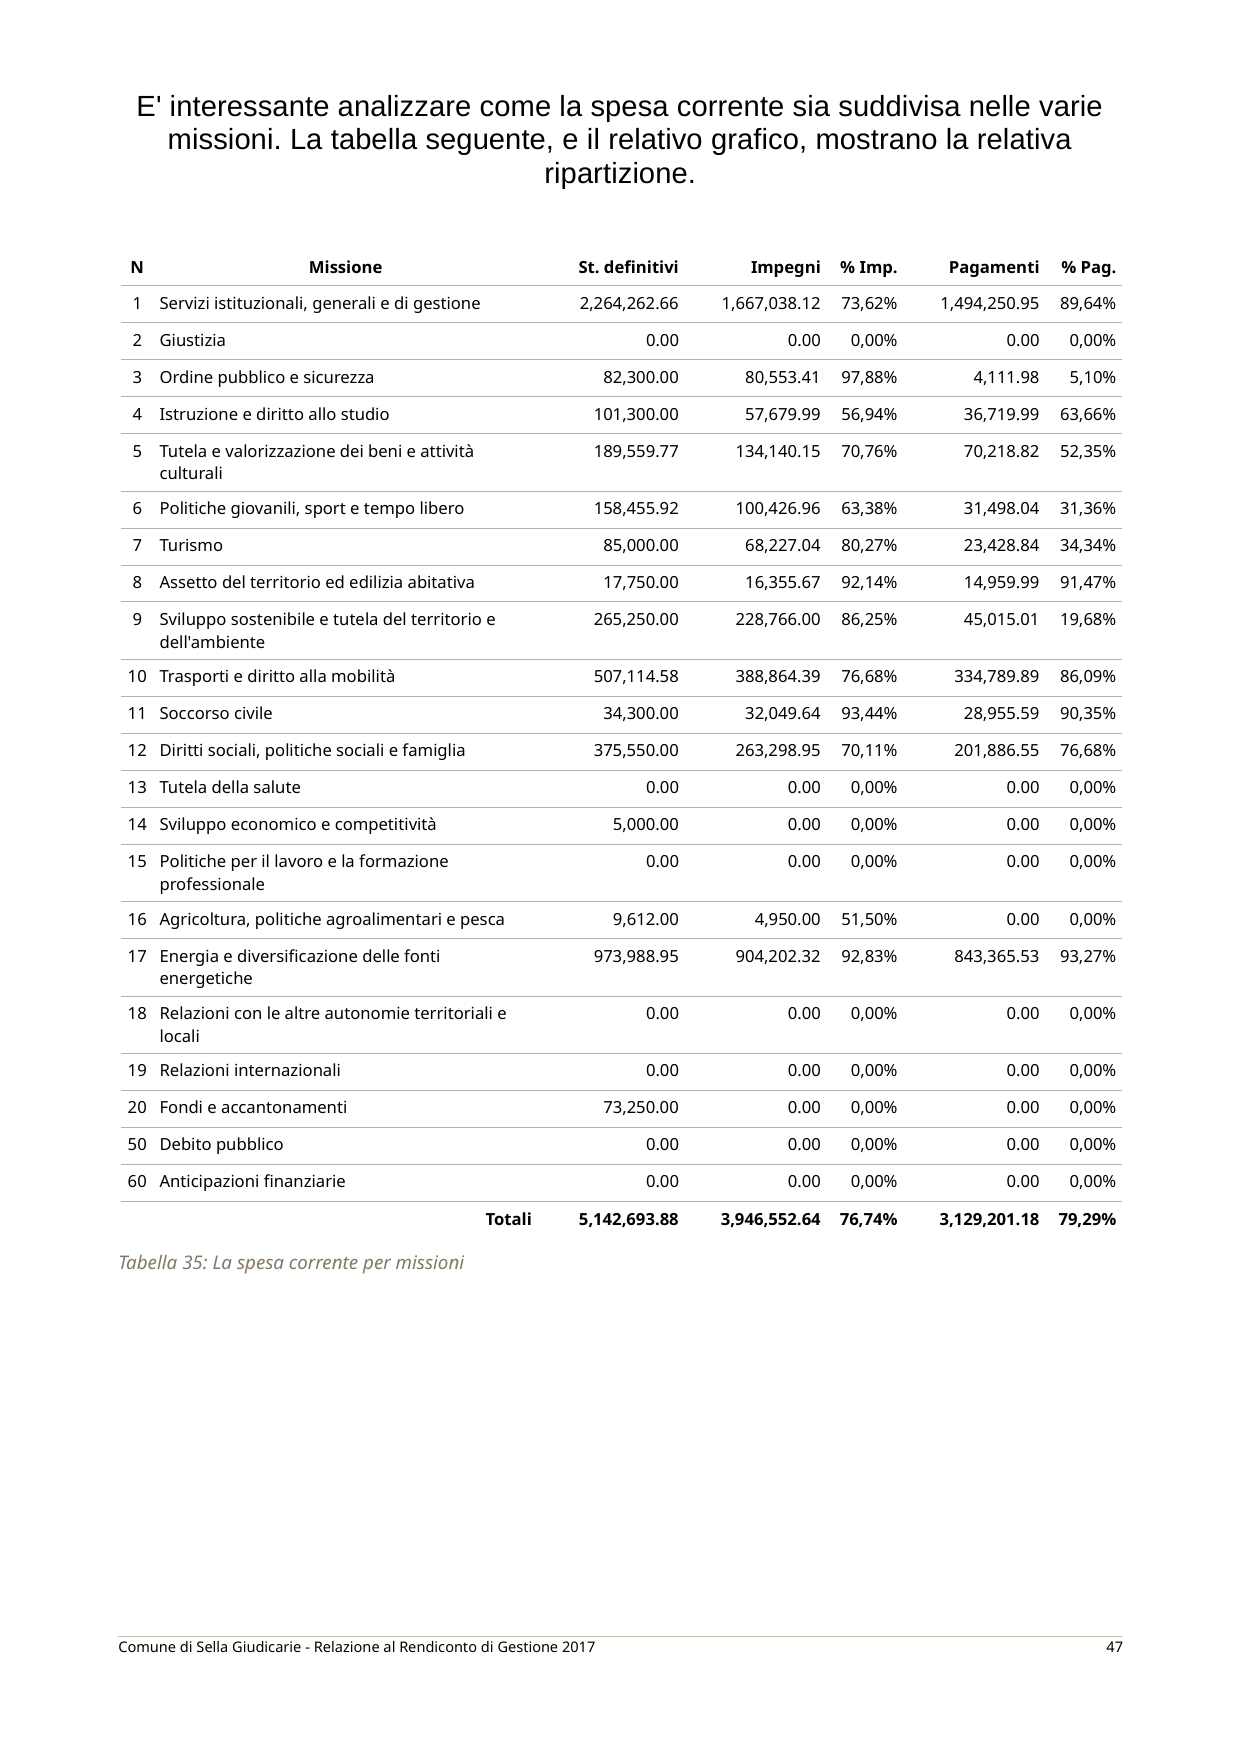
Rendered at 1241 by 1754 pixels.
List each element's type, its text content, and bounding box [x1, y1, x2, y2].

table_cell 31,36% [1045, 492, 1122, 527]
table_cell 3.129.201,18 [903, 1202, 1045, 1238]
table_cell 0,00% [1045, 997, 1122, 1053]
table_cell 93,44% [826, 697, 903, 733]
table_cell 70,76% [826, 434, 903, 491]
table_cell 31.498,04 [903, 492, 1045, 527]
table_cell 0,00% [1045, 1165, 1122, 1201]
table_cell 15 [121, 845, 153, 901]
table_cell 17.750,00 [538, 566, 684, 601]
table_cell % Pag. [1045, 248, 1122, 285]
table_cell 973.988,95 [538, 939, 684, 996]
table_cell 0,00% [826, 1165, 903, 1201]
table_cell 0,00 [538, 845, 684, 901]
table_cell 0,00 [903, 1054, 1045, 1090]
table_cell 0,00 [538, 1128, 684, 1164]
table_cell 0,00% [826, 1091, 903, 1127]
table_cell 28.955,59 [903, 697, 1045, 733]
table_cell 0,00 [685, 845, 826, 901]
table_cell 189.559,77 [538, 434, 684, 491]
table_cell 0,00 [538, 323, 684, 359]
table_cell 51,50% [826, 902, 903, 938]
table_cell 4 [121, 397, 153, 433]
table_cell 375.550,00 [538, 734, 684, 770]
table_cell Servizi istituzionali, generali e di gestione [153, 286, 537, 322]
table_cell Relazioni con le altre autonomie territoriali e locali [153, 997, 537, 1053]
table_cell 7 [121, 529, 153, 564]
table_cell 16.355,67 [685, 566, 826, 601]
table_cell 5,10% [1045, 360, 1122, 396]
table_cell 0,00 [538, 997, 684, 1053]
table_cell 14.959,99 [903, 566, 1045, 601]
table_cell Missione [153, 248, 537, 285]
table_cell [121, 1202, 153, 1238]
table_cell 68.227,04 [685, 529, 826, 564]
table_cell 0,00 [538, 771, 684, 807]
table_cell 0,00% [1045, 1128, 1122, 1164]
table_cell 0,00 [538, 1165, 684, 1201]
table_cell 80,27% [826, 529, 903, 564]
table_cell 92,14% [826, 566, 903, 601]
table_cell 4.950,00 [685, 902, 826, 938]
table_cell 73,62% [826, 286, 903, 322]
table_cell 12 [121, 734, 153, 770]
table_cell 0,00% [1045, 1091, 1122, 1127]
table_cell 228.766,00 [685, 602, 826, 659]
table_cell 10 [121, 660, 153, 696]
table_cell 1 [121, 286, 153, 322]
table_cell 1.667.038,12 [685, 286, 826, 322]
table_cell Istruzione e diritto allo studio [153, 397, 537, 433]
table_cell 5.000,00 [538, 808, 684, 844]
table_cell 0,00% [1045, 902, 1122, 938]
table_cell 36.719,99 [903, 397, 1045, 433]
table_cell Soccorso civile [153, 697, 537, 733]
table_cell 134.140,15 [685, 434, 826, 491]
table_cell 86,09% [1045, 660, 1122, 696]
table_cell 2.264.262,66 [538, 286, 684, 322]
table_cell 0,00% [1045, 808, 1122, 844]
table_cell 0,00 [685, 771, 826, 807]
table_cell 0,00% [1045, 845, 1122, 901]
table_cell 0,00 [903, 1091, 1045, 1127]
table_cell Sviluppo sostenibile e tutela del territorio e dell'ambiente [153, 602, 537, 659]
table_cell 0,00% [826, 323, 903, 359]
table_cell 57.679,99 [685, 397, 826, 433]
table_cell 89,64% [1045, 286, 1122, 322]
table_cell Totali [153, 1202, 537, 1238]
table_cell Giustizia [153, 323, 537, 359]
table_cell Anticipazioni finanziarie [153, 1165, 537, 1201]
table_cell 5 [121, 434, 153, 491]
table_cell 0,00 [685, 1128, 826, 1164]
table_cell 3.946.552,64 [685, 1202, 826, 1238]
table_cell Trasporti e diritto alla mobilità [153, 660, 537, 696]
table_cell 0,00% [826, 1054, 903, 1090]
table_cell 18 [121, 997, 153, 1053]
table_cell 19 [121, 1054, 153, 1090]
table_cell 32.049,64 [685, 697, 826, 733]
table_cell 2 [121, 323, 153, 359]
table_cell 0,00 [903, 1128, 1045, 1164]
table_cell 0,00 [903, 902, 1045, 938]
table_cell 56,94% [826, 397, 903, 433]
table_cell 100.426,96 [685, 492, 826, 527]
table_cell 79,29% [1045, 1202, 1122, 1238]
table_cell 0,00 [685, 997, 826, 1053]
table_cell 20 [121, 1091, 153, 1127]
table_cell 19,68% [1045, 602, 1122, 659]
table_cell Fondi e accantonamenti [153, 1091, 537, 1127]
table_cell Turismo [153, 529, 537, 564]
table_cell 91,47% [1045, 566, 1122, 601]
table_cell 0,00 [903, 808, 1045, 844]
table_cell 0,00 [685, 1091, 826, 1127]
table_cell 0,00% [826, 771, 903, 807]
table_cell 63,66% [1045, 397, 1122, 433]
table_cell 76,68% [826, 660, 903, 696]
table_cell Tutela e valorizzazione dei beni e attività culturali [153, 434, 537, 491]
table_cell 97,88% [826, 360, 903, 396]
table_cell 158.455,92 [538, 492, 684, 527]
table_cell Assetto del territorio ed edilizia abitativa [153, 566, 537, 601]
table_cell 263.298,95 [685, 734, 826, 770]
table_cell 0,00 [685, 1054, 826, 1090]
table_cell 86,25% [826, 602, 903, 659]
table_cell % Imp. [826, 248, 903, 285]
text Tabella 35: La spesa corrente per missioni [118, 1249, 1122, 1275]
table_cell 0,00% [826, 808, 903, 844]
table_cell Pagamenti [903, 248, 1045, 285]
table_cell 843.365,53 [903, 939, 1045, 996]
table_cell 0,00% [1045, 323, 1122, 359]
table_cell 334.789,89 [903, 660, 1045, 696]
table_cell 101.300,00 [538, 397, 684, 433]
table_cell 16 [121, 902, 153, 938]
table_cell 73.250,00 [538, 1091, 684, 1127]
table_cell 52,35% [1045, 434, 1122, 491]
table_cell 82.300,00 [538, 360, 684, 396]
table_cell 4.111,98 [903, 360, 1045, 396]
table_cell 201.886,55 [903, 734, 1045, 770]
table_cell Diritti sociali, politiche sociali e famiglia [153, 734, 537, 770]
table_cell 9 [121, 602, 153, 659]
table_cell 23.428,84 [903, 529, 1045, 564]
table_cell 388.864,39 [685, 660, 826, 696]
table_cell 45.015,01 [903, 602, 1045, 659]
table_cell 70.218,82 [903, 434, 1045, 491]
table_cell N [121, 248, 153, 285]
table_cell 0,00% [1045, 771, 1122, 807]
table_cell 70,11% [826, 734, 903, 770]
table_cell 17 [121, 939, 153, 996]
table_cell 0,00 [903, 845, 1045, 901]
table_cell 76,74% [826, 1202, 903, 1238]
table_cell Relazioni internazionali [153, 1054, 537, 1090]
table_cell 0,00 [903, 1165, 1045, 1201]
table_cell Tutela della salute [153, 771, 537, 807]
table_cell 0,00 [903, 771, 1045, 807]
table_cell 34,34% [1045, 529, 1122, 564]
table_cell Ordine pubblico e sicurezza [153, 360, 537, 396]
table_cell 9.612,00 [538, 902, 684, 938]
table_cell 14 [121, 808, 153, 844]
table_cell 0,00 [685, 808, 826, 844]
table_cell Sviluppo economico e competitività [153, 808, 537, 844]
table_cell 5.142.693,88 [538, 1202, 684, 1238]
table_cell 60 [121, 1165, 153, 1201]
table_cell St. definitivi [538, 248, 684, 285]
table_cell 0,00 [903, 323, 1045, 359]
table_cell 507.114,58 [538, 660, 684, 696]
table_cell 3 [121, 360, 153, 396]
table_cell 34.300,00 [538, 697, 684, 733]
table_cell 0,00% [826, 1128, 903, 1164]
table_cell 0,00% [1045, 1054, 1122, 1090]
table_cell 0,00% [826, 845, 903, 901]
text E' interessante analizzare come la spesa corrente sia suddivisa nelle varie missioni. La tabella seguente, e il relativo grafico, mostrano la relativa ripartizione. [118, 88, 1122, 189]
table_cell 8 [121, 566, 153, 601]
table_cell Debito pubblico [153, 1128, 537, 1164]
table_cell 13 [121, 771, 153, 807]
table_cell 50 [121, 1128, 153, 1164]
table_cell 11 [121, 697, 153, 733]
table_cell 0,00 [903, 997, 1045, 1053]
table_cell 904.202,32 [685, 939, 826, 996]
table_cell Politiche giovanili, sport e tempo libero [153, 492, 537, 527]
table_cell 92,83% [826, 939, 903, 996]
table_cell Energia e diversificazione delle fonti energetiche [153, 939, 537, 996]
table_cell 0,00% [826, 997, 903, 1053]
table_cell 0,00 [685, 323, 826, 359]
table_cell 63,38% [826, 492, 903, 527]
table_cell 80.553,41 [685, 360, 826, 396]
table_cell 0,00 [685, 1165, 826, 1201]
table_cell 76,68% [1045, 734, 1122, 770]
table_cell 93,27% [1045, 939, 1122, 996]
table_cell 265.250,00 [538, 602, 684, 659]
table_cell Politiche per il lavoro e la formazione professionale [153, 845, 537, 901]
table_cell 1.494.250,95 [903, 286, 1045, 322]
table_cell 6 [121, 492, 153, 527]
table_cell 0,00 [538, 1054, 684, 1090]
table_cell 85.000,00 [538, 529, 684, 564]
table_cell Agricoltura, politiche agroalimentari e pesca [153, 902, 537, 938]
table_cell Impegni [685, 248, 826, 285]
table_cell 90,35% [1045, 697, 1122, 733]
